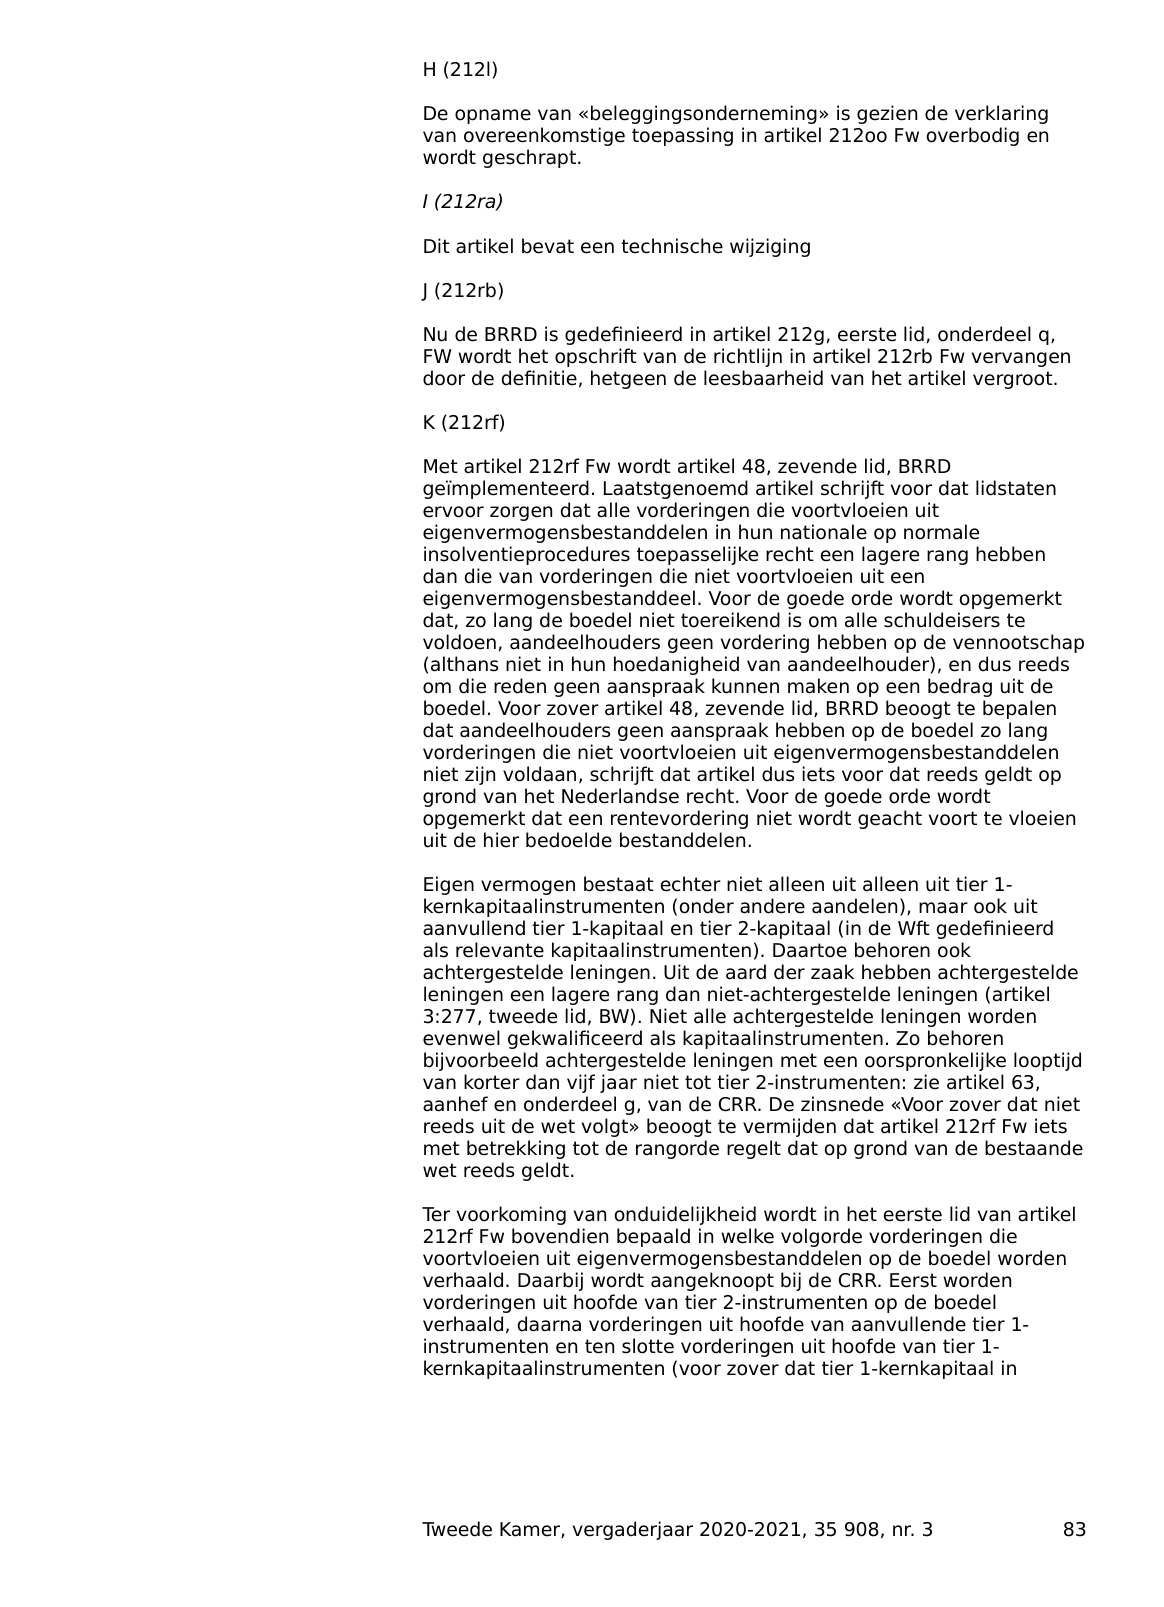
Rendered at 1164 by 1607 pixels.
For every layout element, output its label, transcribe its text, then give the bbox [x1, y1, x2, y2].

text Eigen vermogen bestaat echter niet alleen uit alleen uit tier 1-kernkapitaalinstrumenten (onder andere aandelen), maar ook uit aanvullend tier 1-kapitaal en tier 2-kapitaal (in de Wft gedefinieerd als relevante kapitaalinstrumenten). Daartoe behoren ook achtergestelde leningen. Uit de aard der zaak hebben achtergestelde leningen een lagere rang dan niet-achtergestelde leningen (artikel 3:277, tweede lid, BW). Niet alle achtergestelde leningen worden evenwel gekwalificeerd als kapitaalinstrumenten. Zo behoren bijvoorbeeld achtergestelde leningen met een oorspronkelijke looptijd van korter dan vijf jaar niet tot tier 2-instrumenten: zie artikel 63, aanhef en onderdeel g, van de CRR. De zinsnede «Voor zover dat niet reeds uit de wet volgt» beoogt te vermijden dat artikel 212rf Fw iets met betrekking tot de rangorde regelt dat op grond van de bestaande wet reeds geldt. [422, 874, 1087, 1182]
text Met artikel 212rf Fw wordt artikel 48, zevende lid, BRRD geïmplementeerd. Laatstgenoemd artikel schrijft voor dat lidstaten ervoor zorgen dat alle vorderingen die voortvloeien uit eigenvermogensbestanddelen in hun nationale op normale insolventieprocedures toepasselijke recht een lagere rang hebben dan die van vorderingen die niet voortvloeien uit een eigenvermogensbestanddeel. Voor de goede orde wordt opgemerkt dat, zo lang de boedel niet toereikend is om alle schuldeisers te voldoen, aandeelhouders geen vordering hebben op de vennootschap (althans niet in hun hoedanigheid van aandeelhouder), en dus reeds om die reden geen aanspraak kunnen maken op een bedrag uit de boedel. Voor zover artikel 48, zevende lid, BRRD beoogt te bepalen dat aandeelhouders geen aanspraak hebben op de boedel zo lang vorderingen die niet voortvloeien uit eigenvermogensbestanddelen niet zijn voldaan, schrijft dat artikel dus iets voor dat reeds geldt op grond van het Nederlandse recht. Voor de goede orde wordt opgemerkt dat een rentevordering niet wordt geacht voort te vloeien uit de hier bedoelde bestanddelen. [422, 456, 1087, 852]
text Nu de BRRD is gedefinieerd in artikel 212g, eerste lid, onderdeel q, FW wordt het opschrift van de richtlijn in artikel 212rb Fw vervangen door de definitie, hetgeen de leesbaarheid van het artikel vergroot. [422, 324, 1087, 390]
subtitle K (212rf) [422, 412, 1087, 434]
subtitle J (212rb) [422, 280, 1087, 302]
subtitle H (212l) [422, 59, 1087, 81]
text De opname van «beleggingsonderneming» is gezien de verklaring van overeenkomstige toepassing in artikel 212oo Fw overbodig en wordt geschrapt. [422, 103, 1087, 169]
subtitle I (212ra) [422, 191, 1087, 213]
text Dit artikel bevat een technische wijziging [422, 236, 1087, 257]
text Ter voorkoming van onduidelijkheid wordt in het eerste lid van artikel 212rf Fw bovendien bepaald in welke volgorde vorderingen die voortvloeien uit eigenvermogensbestanddelen op de boedel worden verhaald. Daarbij wordt aangeknoopt bij de CRR. Eerst worden vorderingen uit hoofde van tier 2-instrumenten op de boedel verhaald, daarna vorderingen uit hoofde van aanvullende tier 1-instrumenten en ten slotte vorderingen uit hoofde van tier 1-kernkapitaalinstrumenten (voor zover dat tier 1-kernkapitaal in [422, 1204, 1087, 1380]
